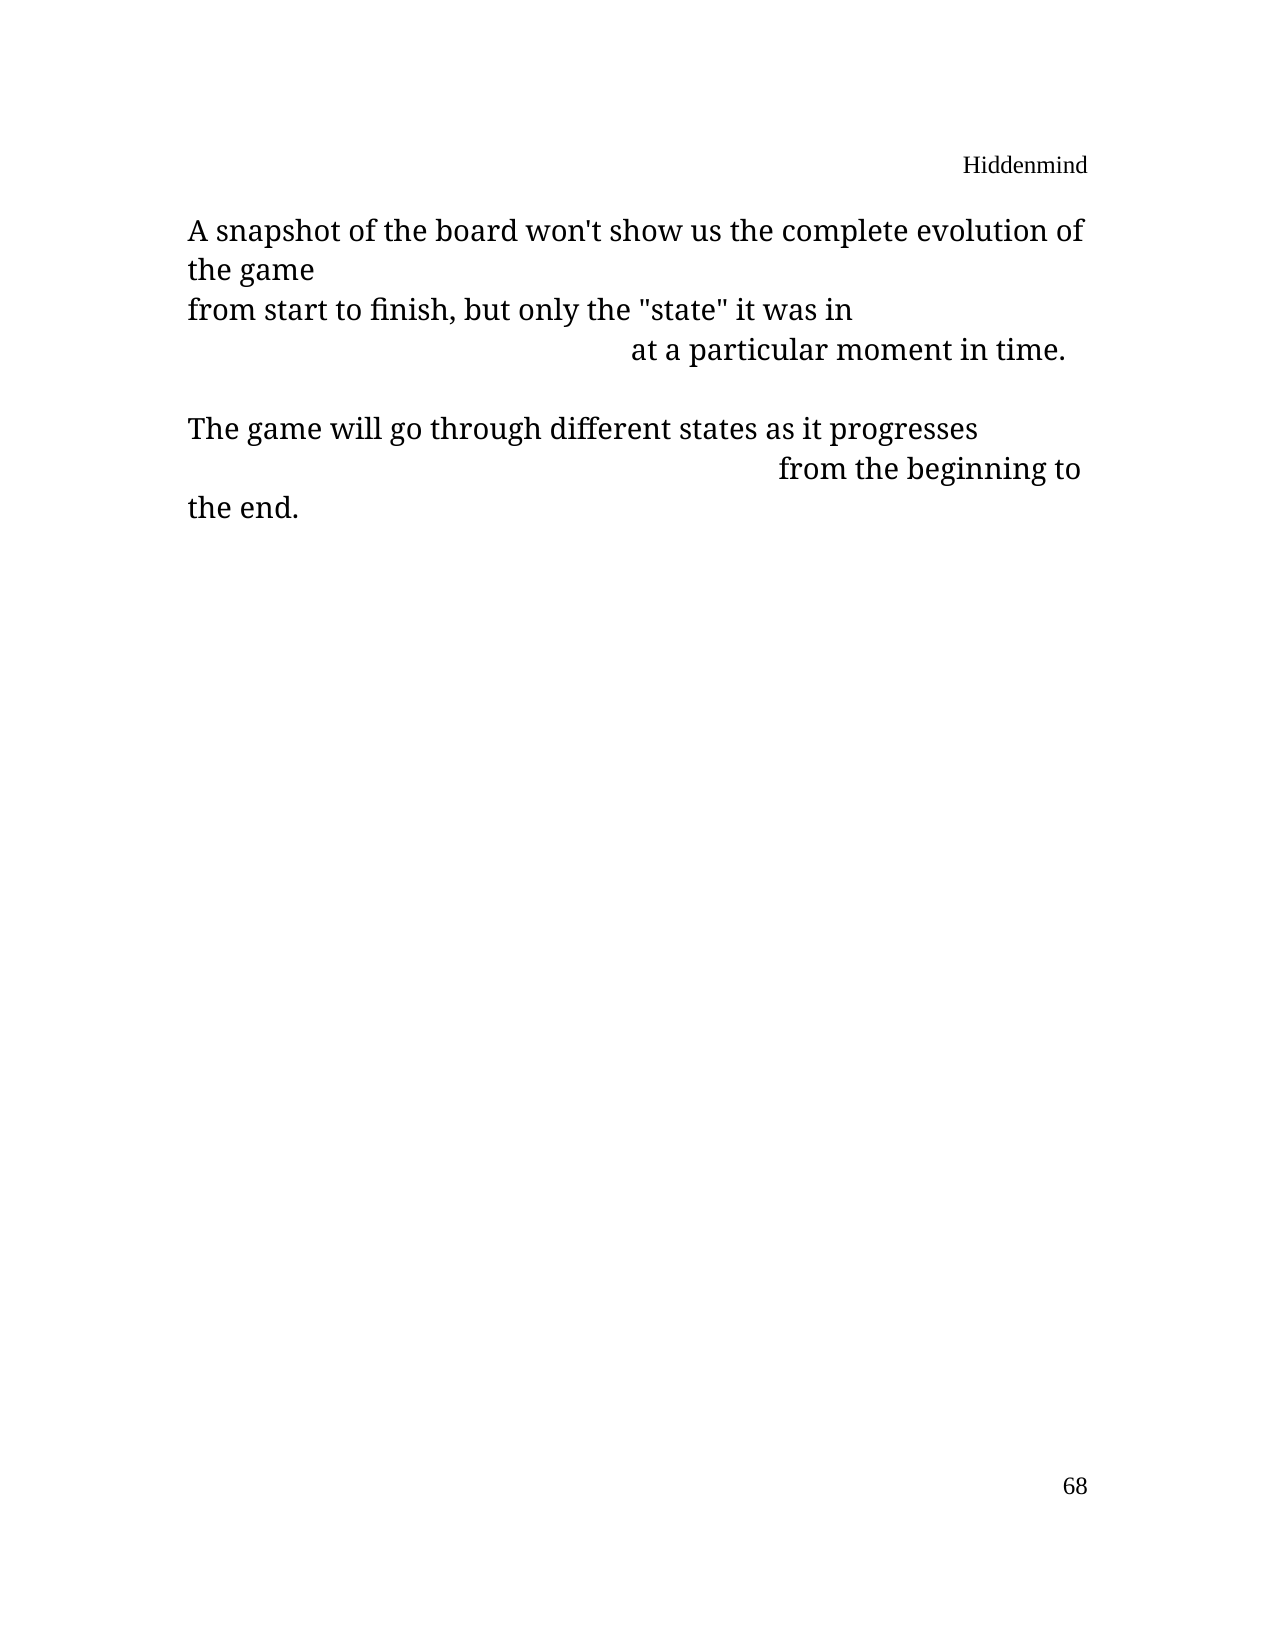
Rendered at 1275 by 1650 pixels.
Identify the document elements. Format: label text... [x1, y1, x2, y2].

text A snapshot of the board won't show us the complete evolution of the game [187, 210, 1087, 289]
text from the beginning to the end. [187, 448, 1087, 527]
text at a particular moment in time. [187, 329, 1087, 369]
text The game will go through different states as it progresses [187, 408, 1087, 448]
text from start to finish, but only the "state" it was in [187, 289, 1087, 329]
